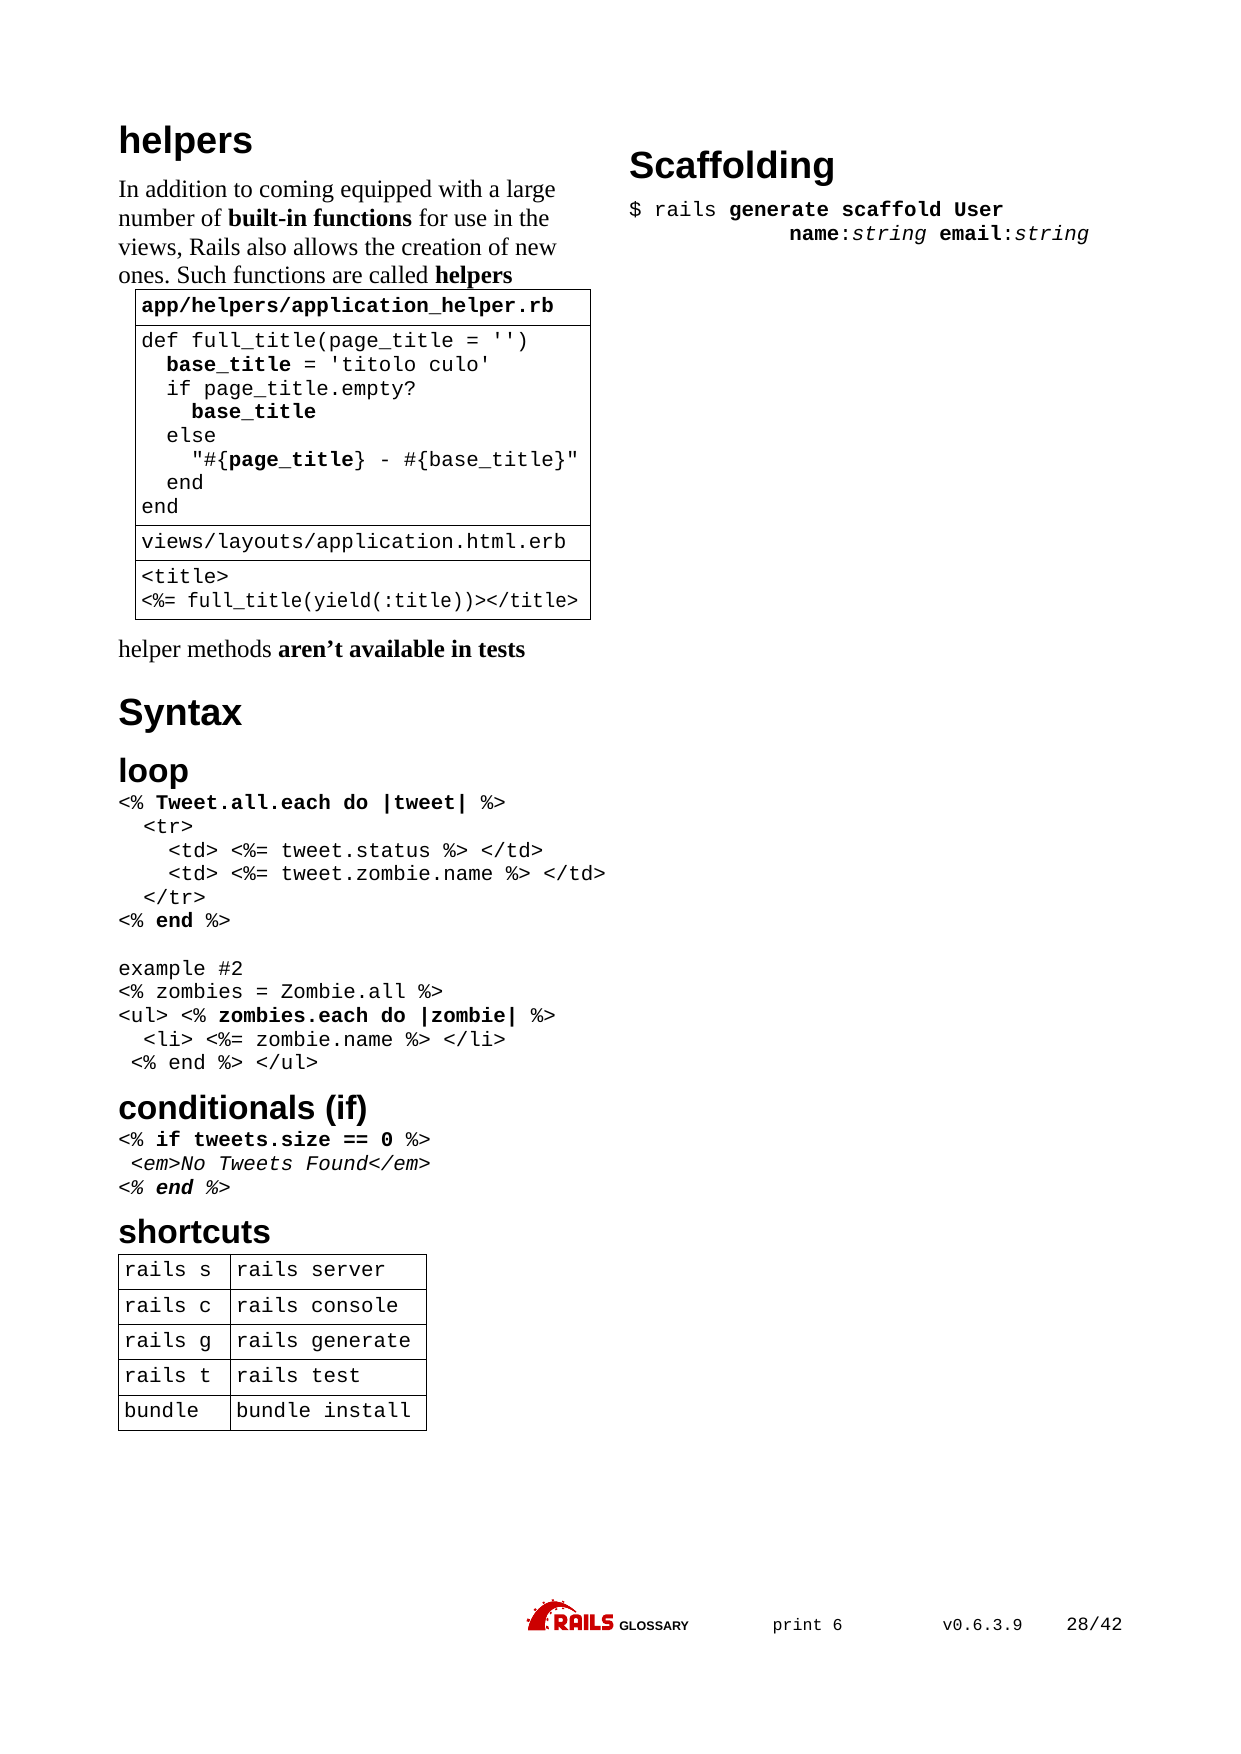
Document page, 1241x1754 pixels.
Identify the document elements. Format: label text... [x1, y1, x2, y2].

text <% if tweets.size == 0 %> [118, 1129, 611, 1153]
text <ul> <% zombies.each do |zombie| %> [118, 1005, 611, 1029]
table_cell rails console [231, 1290, 426, 1324]
table_cell rails generate [231, 1325, 426, 1359]
subtitle shortcuts [118, 1212, 611, 1251]
text </tr> [118, 887, 611, 911]
text <% end %> </ul> [118, 1052, 611, 1076]
text In addition to coming equipped with a large number of built-in functions for use in the views, Rails also allows the creation of new ones. Such functions are called helpers [118, 174, 611, 289]
text name:string email:string [629, 223, 1122, 247]
text <% end %> [118, 911, 611, 934]
subtitle loop [118, 751, 611, 789]
table_cell rails t [119, 1360, 230, 1394]
table_cell rails g [119, 1325, 230, 1359]
text <li> <%= zombie.name %> </li> [118, 1029, 611, 1052]
text $ rails generate scaffold User [629, 199, 1122, 223]
table_cell views/layouts/application.html.erb [136, 526, 590, 560]
table_header rails server [231, 1255, 426, 1289]
text helper methods aren’t available in tests [118, 634, 611, 663]
table_header app/helpers/application_helper.rb [136, 290, 590, 324]
table_header rails s [119, 1255, 230, 1289]
table_cell rails test [231, 1360, 426, 1394]
text example #2 [118, 958, 611, 981]
text <% Tweet.all.each do |tweet| %> [118, 792, 611, 816]
subtitle Scaffolding [629, 143, 1122, 187]
subtitle conditionals (if) [118, 1088, 611, 1126]
table_cell rails c [119, 1290, 230, 1324]
table_cell bundle install [231, 1396, 426, 1430]
table_cell bundle [119, 1396, 230, 1430]
subtitle helpers [118, 118, 611, 162]
text <tr> [118, 816, 611, 839]
subtitle Syntax [118, 689, 611, 733]
table_cell <title> <%= full_title(yield(:title))></title> [136, 561, 590, 619]
text <% zombies = Zombie.all %> [118, 981, 611, 1005]
text <% end %> [118, 1177, 611, 1200]
text <td> <%= tweet.status %> </td> [118, 839, 611, 863]
table_cell def full_title(page_title = '') base_title = 'titolo culo' if page_title.empty? base_title else "#{page_title} - #{base_title}" end end [136, 326, 590, 525]
text <em>No Tweets Found</em> [118, 1153, 611, 1177]
text <td> <%= tweet.zombie.name %> </td> [118, 863, 611, 887]
